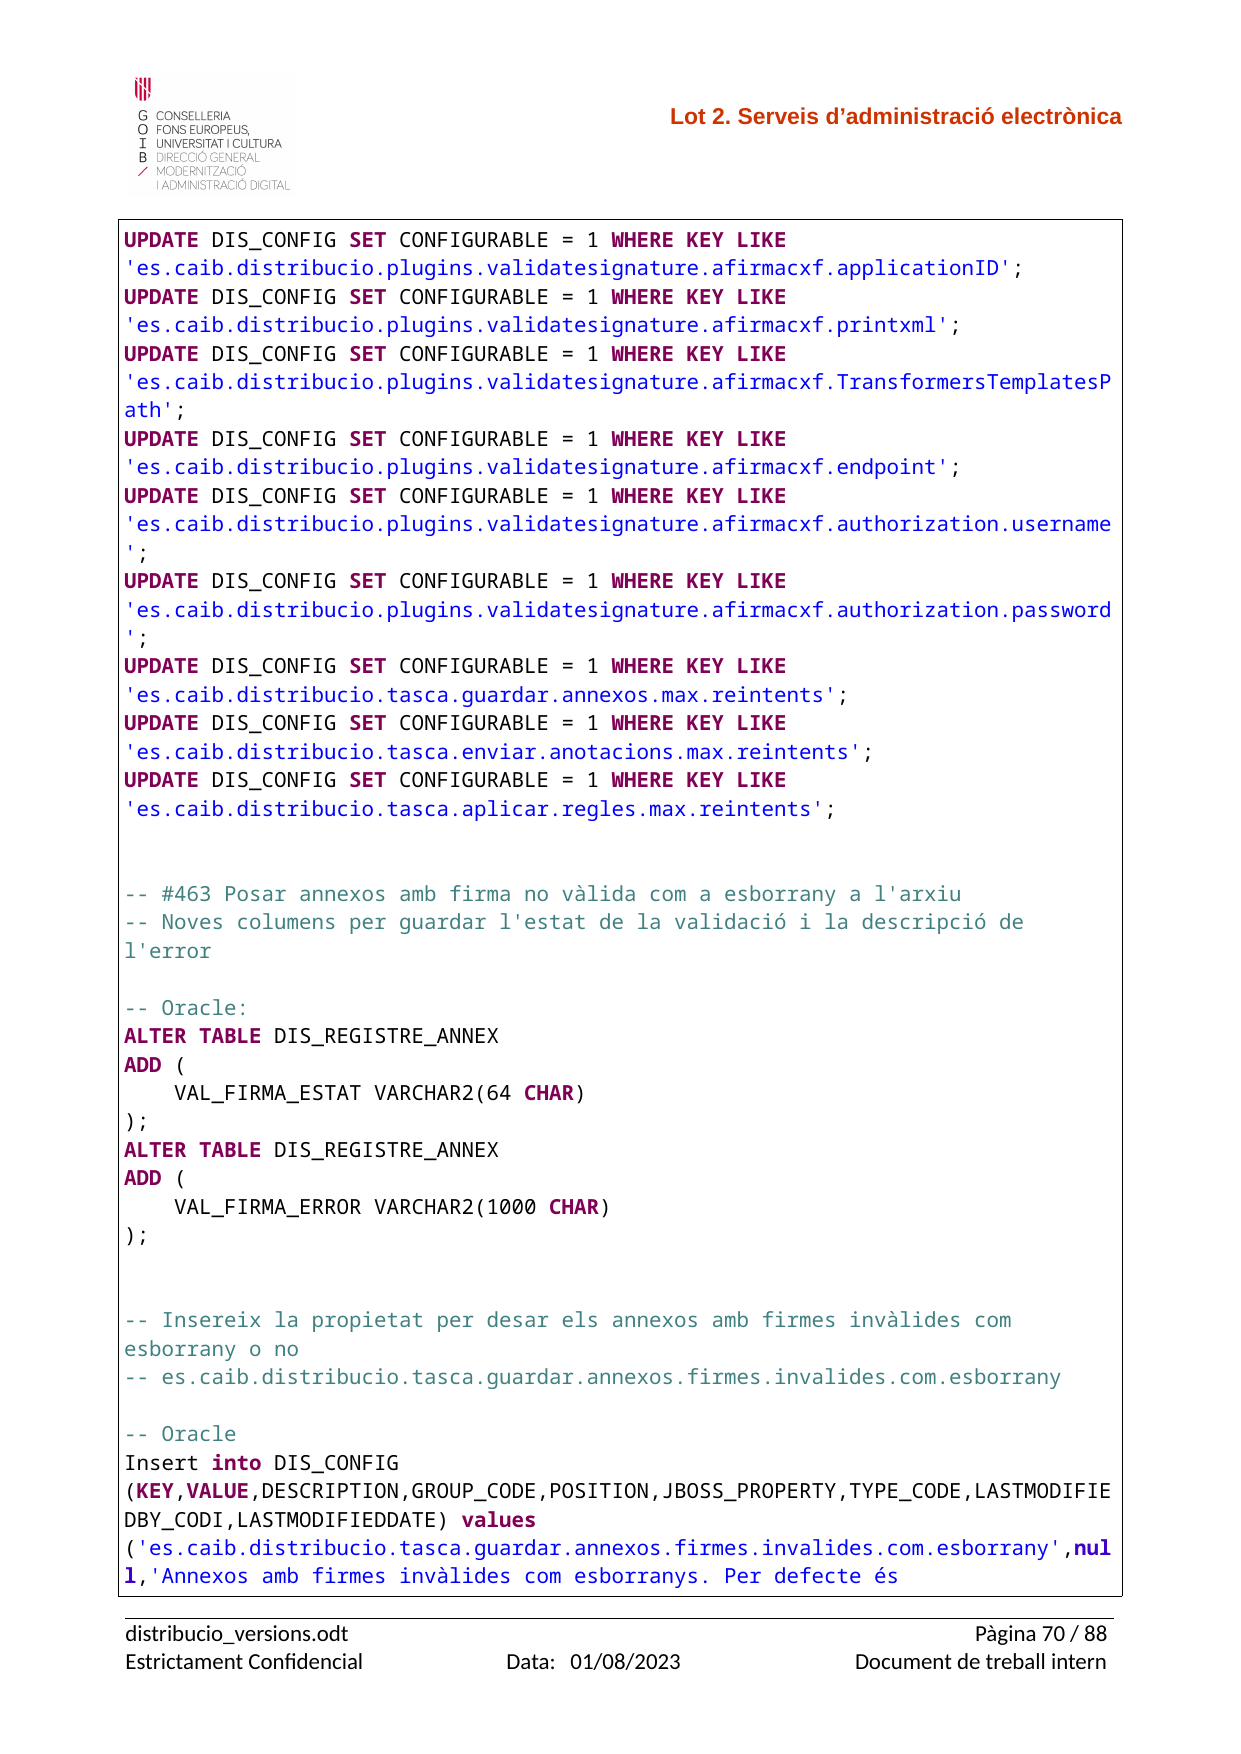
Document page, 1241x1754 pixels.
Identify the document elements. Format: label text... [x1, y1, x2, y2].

table_header UPDATE DIS_CONFIG SET CONFIGURABLE = 1 WHERE KEY LIKE 'es.caib.distribucio.plugins.validatesignature.afirmacxf.applicationID'; UPDATE DIS_CONFIG SET CONFIGURABLE = 1 WHERE KEY LIKE 'es.caib.distribucio.plugins.validatesignature.afirmacxf.printxml'; UPDATE DIS_CONFIG SET CONFIGURABLE = 1 WHERE KEY LIKE 'es.caib.distribucio.plugins.validatesignature.afirmacxf.TransformersTemplatesPath'; UPDATE DIS_CONFIG SET CONFIGURABLE = 1 WHERE KEY LIKE 'es.caib.distribucio.plugins.validatesignature.afirmacxf.endpoint'; UPDATE DIS_CONFIG SET CONFIGURABLE = 1 WHERE KEY LIKE 'es.caib.distribucio.plugins.validatesignature.afirmacxf.authorization.username'; UPDATE DIS_CONFIG SET CONFIGURABLE = 1 WHERE KEY LIKE 'es.caib.distribucio.plugins.validatesignature.afirmacxf.authorization.password'; UPDATE DIS_CONFIG SET CONFIGURABLE = 1 WHERE KEY LIKE 'es.caib.distribucio.tasca.guardar.annexos.max.reintents'; UPDATE DIS_CONFIG SET CONFIGURABLE = 1 WHERE KEY LIKE 'es.caib.distribucio.tasca.enviar.anotacions.max.reintents'; UPDATE DIS_CONFIG SET CONFIGURABLE = 1 WHERE KEY LIKE 'es.caib.distribucio.tasca.aplicar.regles.max.reintents'; -- #463 Posar annexos amb firma no vàlida com a esborrany a l'arxiu -- Noves columens per guardar l'estat de la validació i la descripció de l'error -- Oracle: ALTER TABLE DIS_REGISTRE_ANNEX ADD ( VAL_FIRMA_ESTAT VARCHAR2(64 CHAR) ); ALTER TABLE DIS_REGISTRE_ANNEX ADD ( VAL_FIRMA_ERROR VARCHAR2(1000 CHAR) ); -- Insereix la propietat per desar els annexos amb firmes invàlides com esborrany o no -- es.caib.distribucio.tasca.guardar.annexos.firmes.invalides.com.esborrany -- Oracle Insert into DIS_CONFIG (KEY,VALUE,DESCRIPTION,GROUP_CODE,POSITION,JBOSS_PROPERTY,TYPE_CODE,LASTMODIFIEDBY_CODI,LASTMODIFIEDDATE) values ('es.caib.distribucio.tasca.guardar.annexos.firmes.invalides.com.esborrany',null,'Annexos amb firmes invàlides com esborranys. Per defecte és [119, 220, 1122, 1596]
picture [126, 70, 299, 197]
